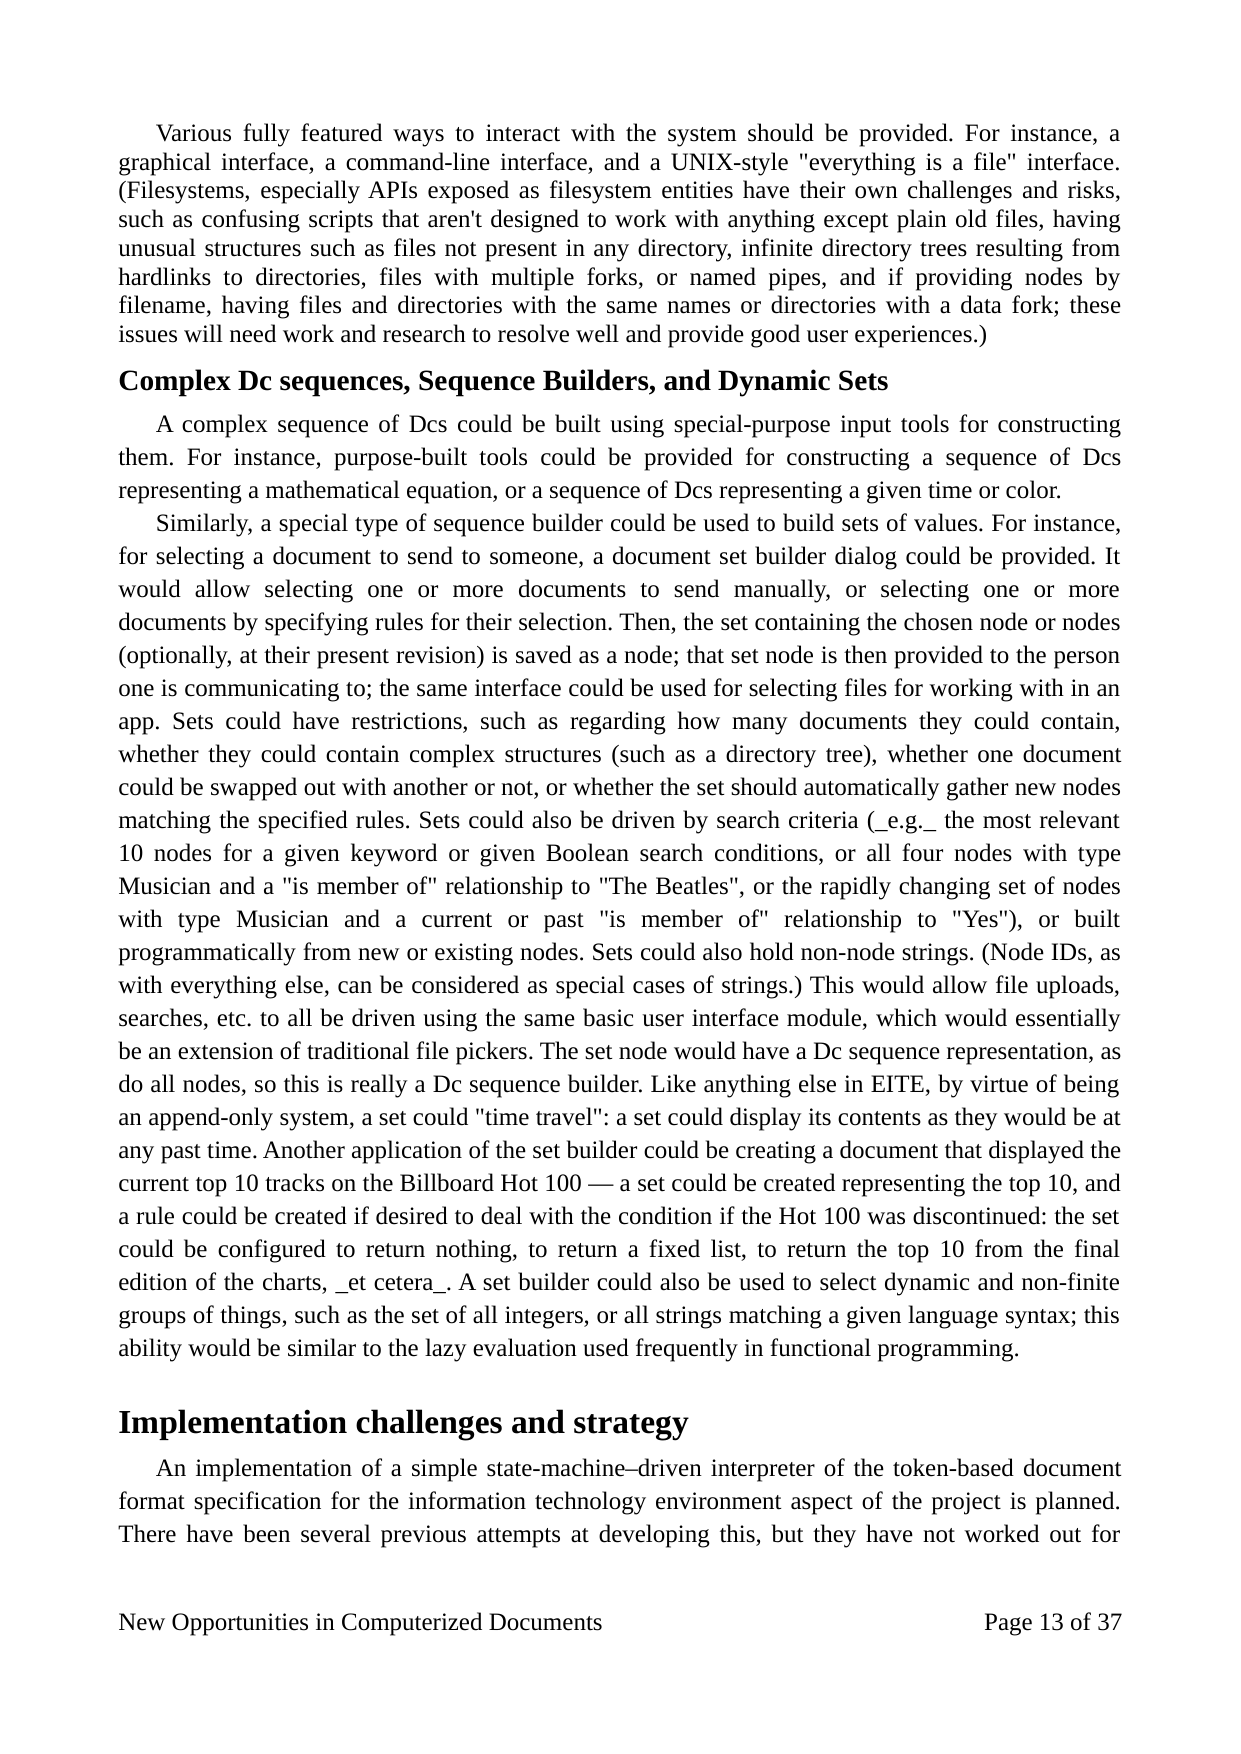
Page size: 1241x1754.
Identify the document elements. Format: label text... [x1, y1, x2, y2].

text An implementation of a simple state-machine–driven interpreter of the token-based document format specification for the information technology environment aspect of the project is planned. There have been several previous attempts at developing this, but they have not worked out for [118, 1453, 1122, 1548]
subtitle Implementation challenges and strategy [118, 1402, 1122, 1441]
text Various fully featured ways to interact with the system should be provided. For instance, a graphical interface, a command-line interface, and a UNIX-style "everything is a file" interface. (Filesystems, especially APIs exposed as filesystem entities have their own challenges and risks, such as confusing scripts that aren't designed to work with anything except plain old files, having unusual structures such as files not present in any directory, infinite directory trees resulting from hardlinks to directories, files with multiple forks, or named pipes, and if providing nodes by filename, having files and directories with the same names or directories with a data fork; these issues will need work and research to resolve well and provide good user experiences.) [118, 118, 1122, 348]
subtitle Complex Dc sequences, Sequence Builders, and Dynamic Sets [118, 363, 1122, 396]
text A complex sequence of Dcs could be built using special-purpose input tools for constructing them. For instance, purpose-built tools could be provided for constructing a sequence of Dcs representing a mathematical equation, or a sequence of Dcs representing a given time or color. [118, 409, 1122, 504]
text Similarly, a special type of sequence builder could be used to build sets of values. For instance, for selecting a document to send to someone, a document set builder dialog could be provided. It would allow selecting one or more documents to send manually, or selecting one or more documents by specifying rules for their selection. Then, the set containing the chosen node or nodes (optionally, at their present revision) is saved as a node; that set node is then provided to the person one is communicating to; the same interface could be used for selecting files for working with in an app. Sets could have restrictions, such as regarding how many documents they could contain, whether they could contain complex structures (such as a directory tree), whether one document could be swapped out with another or not, or whether the set should automatically gather new nodes matching the specified rules. Sets could also be driven by search criteria (_e.g._ the most relevant 10 nodes for a given keyword or given Boolean search conditions, or all four nodes with type Musician and a "is member of" relationship to "The Beatles", or the rapidly changing set of nodes with type Musician and a current or past "is member of" relationship to "Yes"), or built programmatically from new or existing nodes. Sets could also hold non-node strings. (Node IDs, as with everything else, can be considered as special cases of strings.) This would allow file uploads, searches, etc. to all be driven using the same basic user interface module, which would essentially be an extension of traditional file pickers. The set node would have a Dc sequence representation, as do all nodes, so this is really a Dc sequence builder. Like anything else in EITE, by virtue of being an append-only system, a set could "time travel": a set could display its contents as they would be at any past time. Another application of the set builder could be creating a document that displayed the current top 10 tracks on the Billboard Hot 100 — a set could be created representing the top 10, and a rule could be created if desired to deal with the condition if the Hot 100 was discontinued: the set could be configured to return nothing, to return a fixed list, to return the top 10 from the final edition of the charts, _et cetera_. A set builder could also be used to select dynamic and non-finite groups of things, such as the set of all integers, or all strings matching a given language syntax; this ability would be similar to the lazy evaluation used frequently in functional programming. [118, 508, 1122, 1362]
